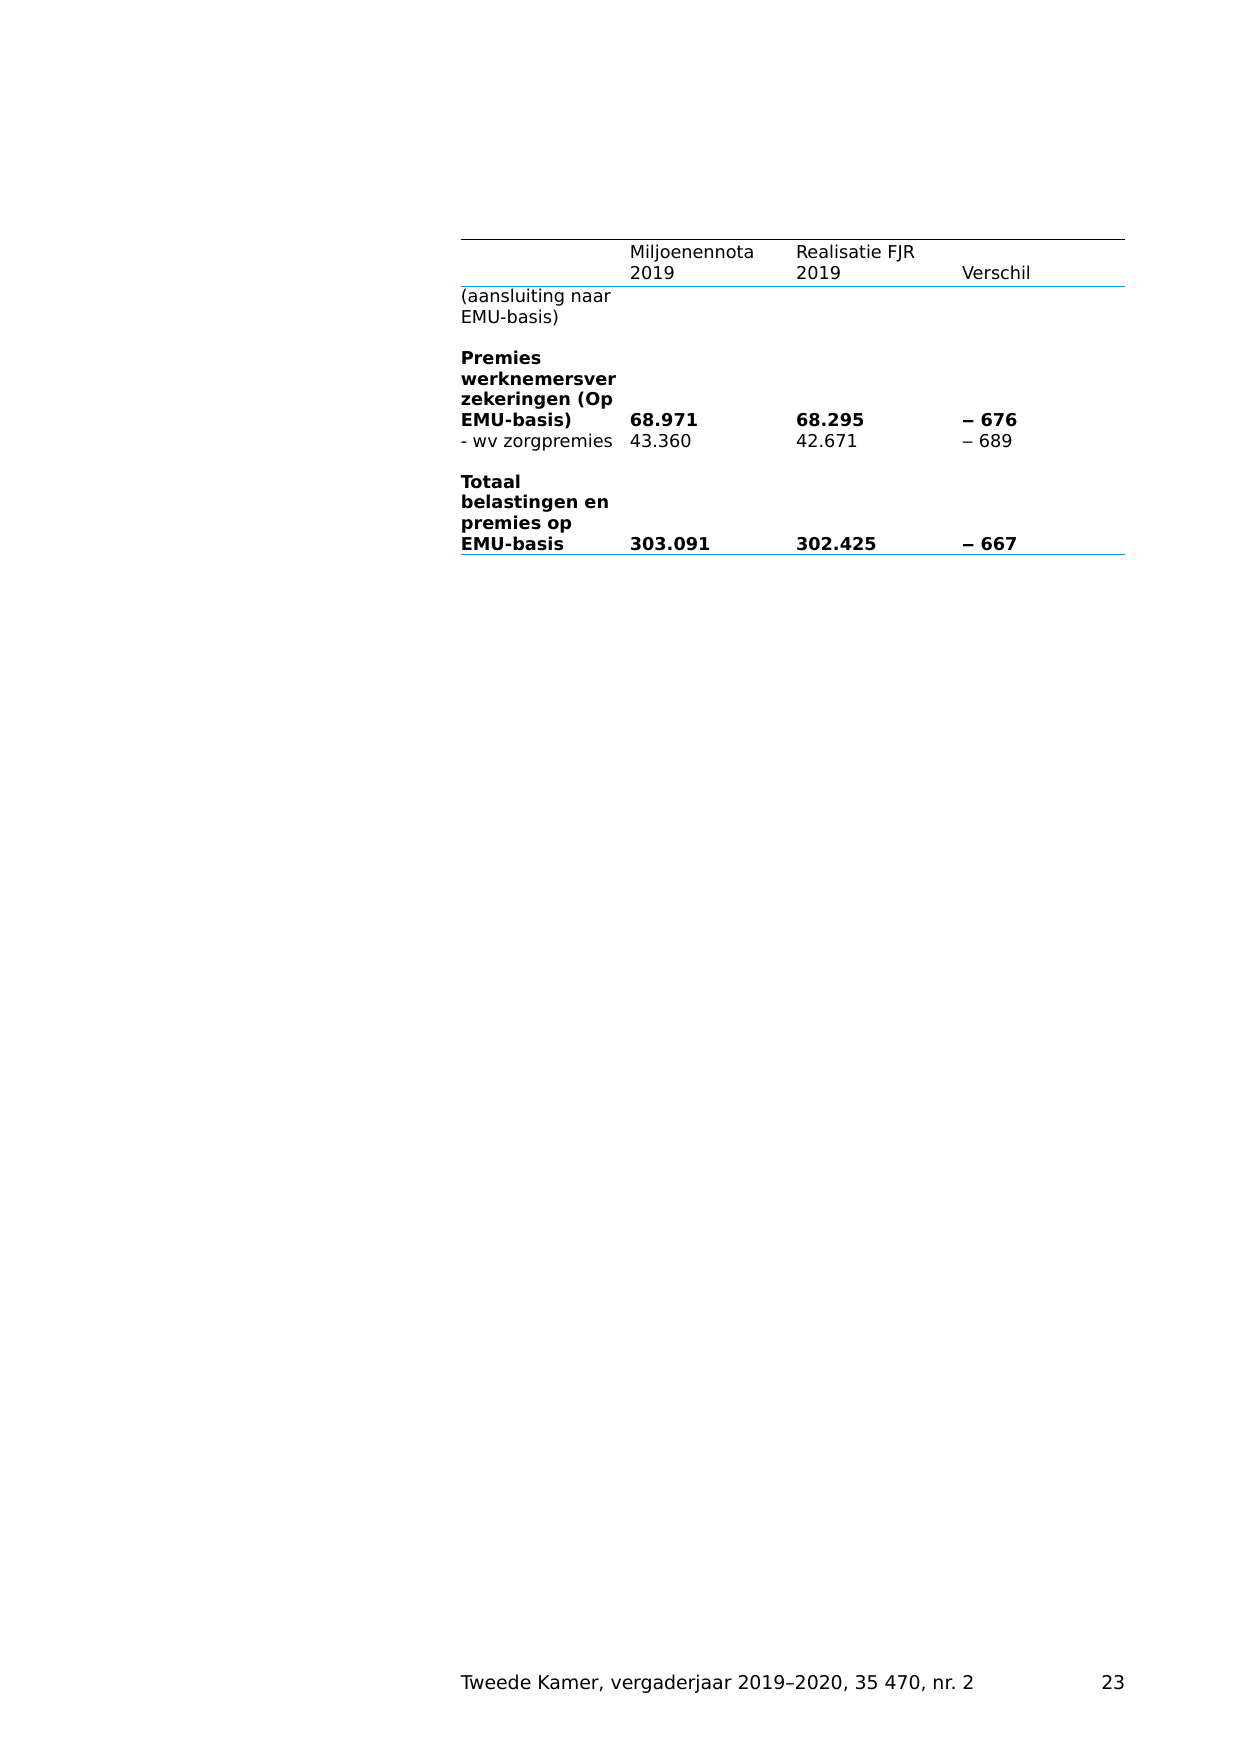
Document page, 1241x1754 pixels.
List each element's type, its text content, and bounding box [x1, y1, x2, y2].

table_cell [461, 328, 627, 348]
table_cell 42.671 [793, 431, 959, 451]
table_cell [627, 451, 793, 472]
table_cell (aansluiting naar EMU-basis) [461, 287, 627, 327]
table_cell [627, 328, 793, 348]
table_cell 302.425 [793, 472, 959, 554]
table_cell [793, 328, 959, 348]
table_cell [461, 451, 627, 472]
table_cell ‒ 667 [959, 472, 1125, 554]
table_cell 68.971 [627, 348, 793, 431]
table_cell Verschil [959, 240, 1125, 286]
table_cell [959, 328, 1125, 348]
table_cell Totaal belastingen en premies op EMU-basis [461, 472, 627, 554]
table_cell Realisatie FJR 2019 [793, 240, 959, 286]
table_cell 68.295 [793, 348, 959, 431]
table_cell 303.091 [627, 472, 793, 554]
table_cell ‒ 689 [959, 431, 1125, 451]
table_cell Miljoenennota 2019 [627, 240, 793, 286]
table_cell [959, 451, 1125, 472]
table_cell [959, 287, 1125, 327]
table_cell 43.360 [627, 431, 793, 451]
table_cell [793, 451, 959, 472]
table_cell [461, 240, 627, 286]
table_cell [793, 287, 959, 327]
table_header Tabel 2 De belasting- en premieontvangsten in 2019 op kasbasis (in miljoenen euro) [461, 191, 1125, 239]
table_cell Premies werknemersverzekeringen (Op EMU-basis) [461, 348, 627, 431]
table_cell [627, 287, 793, 327]
table_cell - wv zorgpremies [461, 431, 627, 451]
table_cell ‒ 676 [959, 348, 1125, 431]
